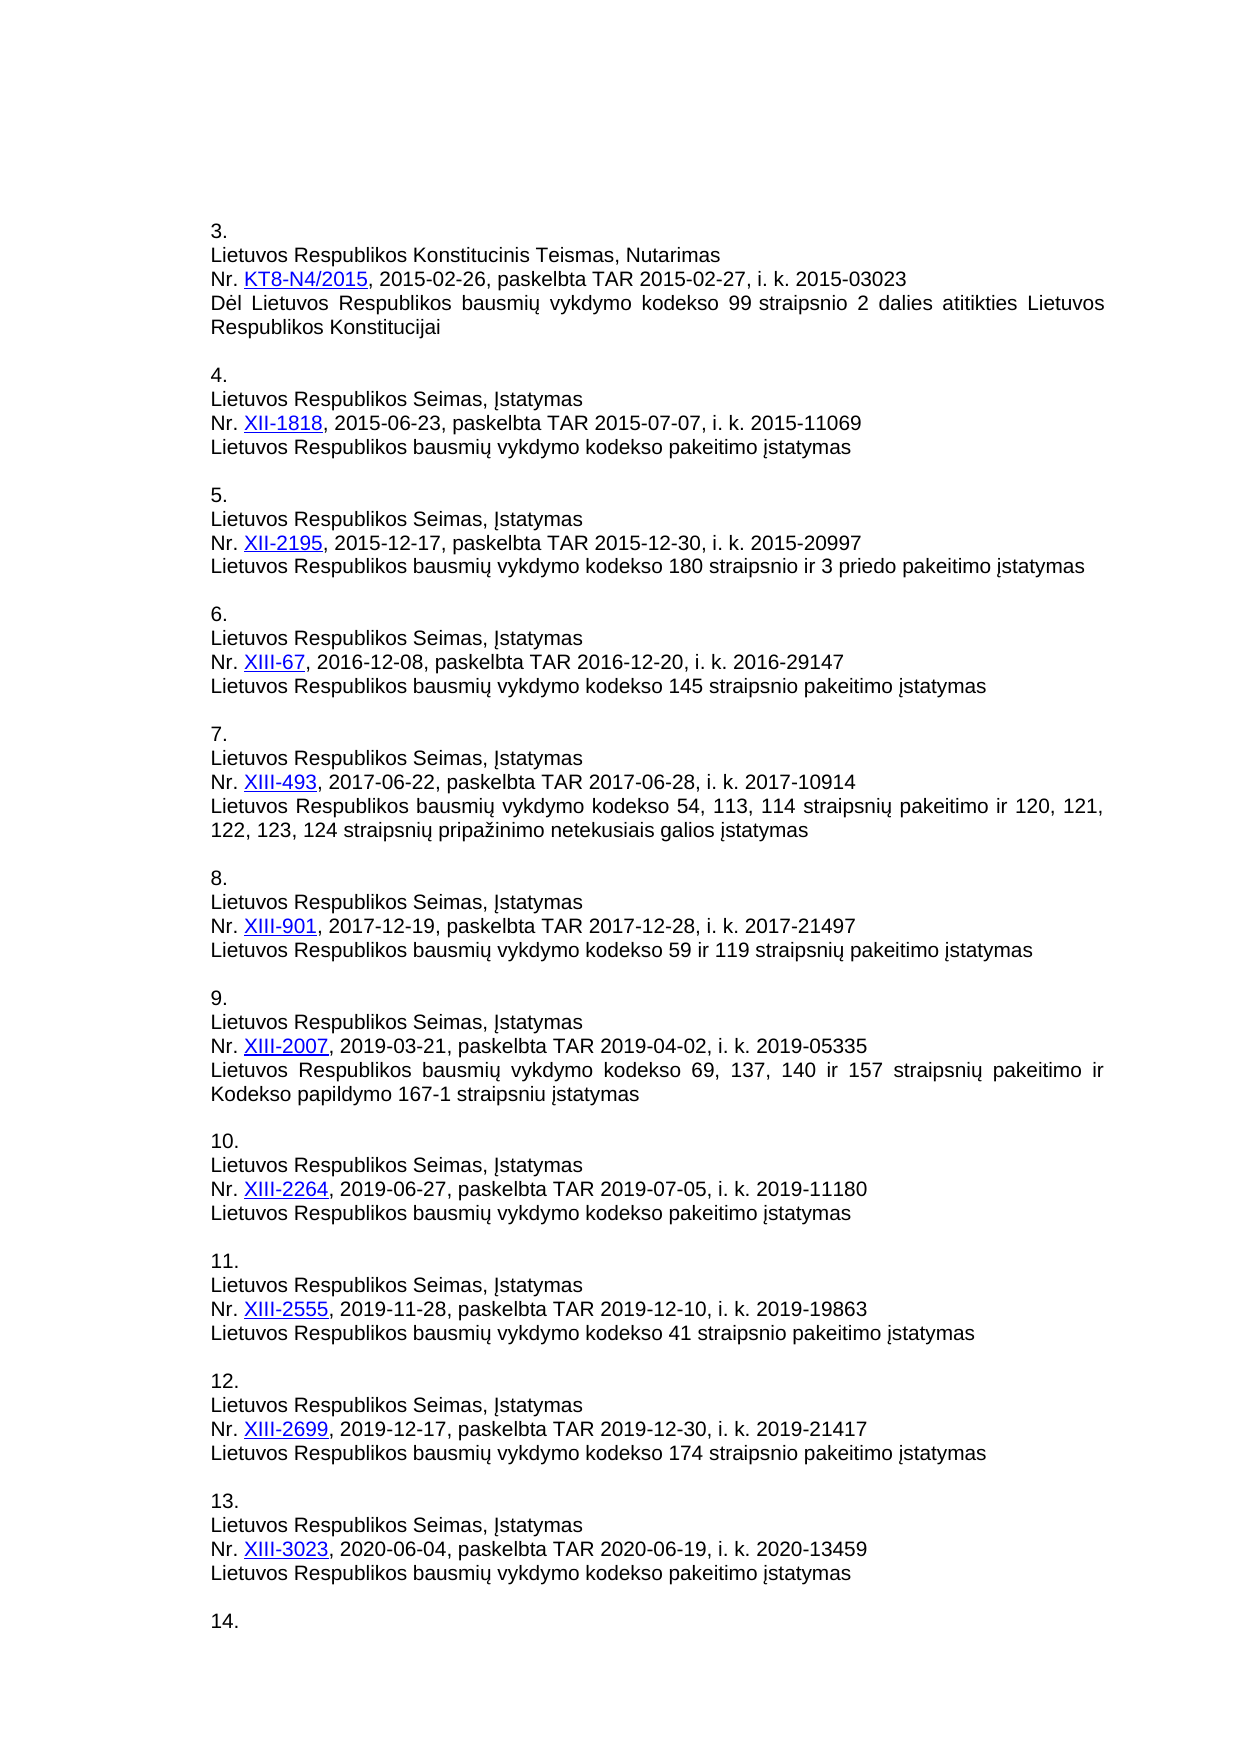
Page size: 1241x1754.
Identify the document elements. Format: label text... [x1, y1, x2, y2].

text Lietuvos Respublikos bausmių vykdymo kodekso pakeitimo įstatymas [210, 434, 1105, 458]
text Lietuvos Respublikos bausmių vykdymo kodekso pakeitimo įstatymas [210, 1201, 1105, 1225]
text 10. [210, 1129, 1105, 1153]
text Lietuvos Respublikos bausmių vykdymo kodekso 41 straipsnio pakeitimo įstatymas [210, 1321, 1105, 1345]
text Lietuvos Respublikos bausmių vykdymo kodekso 59 ir 119 straipsnių pakeitimo įstatymas [210, 938, 1105, 962]
text Lietuvos Respublikos Seimas, Įstatymas [210, 1153, 1105, 1177]
text Lietuvos Respublikos Seimas, Įstatymas [210, 1009, 1105, 1033]
text Lietuvos Respublikos Seimas, Įstatymas [210, 626, 1105, 650]
text 7. [210, 722, 1105, 746]
text 3. [210, 219, 1105, 243]
text Lietuvos Respublikos Seimas, Įstatymas [210, 1513, 1105, 1537]
text Lietuvos Respublikos Seimas, Įstatymas [210, 506, 1105, 530]
text Lietuvos Respublikos bausmių vykdymo kodekso 174 straipsnio pakeitimo įstatymas [210, 1441, 1105, 1465]
text Nr. XIII-2007, 2019-03-21, paskelbta TAR 2019-04-02, i. k. 2019-05335 [210, 1033, 1105, 1057]
text Nr. XIII-67, 2016-12-08, paskelbta TAR 2016-12-20, i. k. 2016-29147 [210, 650, 1105, 674]
text Nr. XIII-901, 2017-12-19, paskelbta TAR 2017-12-28, i. k. 2017-21497 [210, 914, 1105, 938]
text Nr. XII-2195, 2015-12-17, paskelbta TAR 2015-12-30, i. k. 2015-20997 [210, 530, 1105, 554]
text Nr. XIII-493, 2017-06-22, paskelbta TAR 2017-06-28, i. k. 2017-10914 [210, 770, 1105, 794]
text Nr. XIII-2555, 2019-11-28, paskelbta TAR 2019-12-10, i. k. 2019-19863 [210, 1297, 1105, 1321]
text Lietuvos Respublikos Seimas, Įstatymas [210, 890, 1105, 914]
text Lietuvos Respublikos bausmių vykdymo kodekso 69, 137, 140 ir 157 straipsnių pakeitimo ir Kodekso papildymo 167-1 straipsniu įstatymas [210, 1057, 1105, 1105]
text Dėl Lietuvos Respublikos bausmių vykdymo kodekso 99 straipsnio 2 dalies atitikties Lietuvos Respublikos Konstitucijai [210, 291, 1105, 339]
text Lietuvos Respublikos bausmių vykdymo kodekso 180 straipsnio ir 3 priedo pakeitimo įstatymas [210, 554, 1105, 578]
text Lietuvos Respublikos bausmių vykdymo kodekso 145 straipsnio pakeitimo įstatymas [210, 674, 1105, 698]
text Nr. XIII-2699, 2019-12-17, paskelbta TAR 2019-12-30, i. k. 2019-21417 [210, 1417, 1105, 1441]
text 4. [210, 363, 1105, 387]
text 13. [210, 1489, 1105, 1513]
text 14. [210, 1608, 1105, 1632]
text Nr. KT8-N4/2015, 2015-02-26, paskelbta TAR 2015-02-27, i. k. 2015-03023 [210, 267, 1105, 291]
text Lietuvos Respublikos Seimas, Įstatymas [210, 1393, 1105, 1417]
text Lietuvos Respublikos bausmių vykdymo kodekso 54, 113, 114 straipsnių pakeitimo ir 120, 121, 122, 123, 124 straipsnių pripažinimo netekusiais galios įstatymas [210, 794, 1105, 842]
text Lietuvos Respublikos Seimas, Įstatymas [210, 746, 1105, 770]
text Nr. XII-1818, 2015-06-23, paskelbta TAR 2015-07-07, i. k. 2015-11069 [210, 411, 1105, 434]
text Nr. XIII-2264, 2019-06-27, paskelbta TAR 2019-07-05, i. k. 2019-11180 [210, 1177, 1105, 1201]
text Lietuvos Respublikos Seimas, Įstatymas [210, 1273, 1105, 1297]
text 6. [210, 602, 1105, 626]
text Lietuvos Respublikos Konstitucinis Teismas, Nutarimas [210, 243, 1105, 267]
text Lietuvos Respublikos Seimas, Įstatymas [210, 387, 1105, 411]
text 9. [210, 986, 1105, 1009]
text 12. [210, 1369, 1105, 1393]
text 11. [210, 1249, 1105, 1273]
text Nr. XIII-3023, 2020-06-04, paskelbta TAR 2020-06-19, i. k. 2020-13459 [210, 1537, 1105, 1561]
text 5. [210, 482, 1105, 506]
text 8. [210, 866, 1105, 890]
text Lietuvos Respublikos bausmių vykdymo kodekso pakeitimo įstatymas [210, 1561, 1105, 1584]
